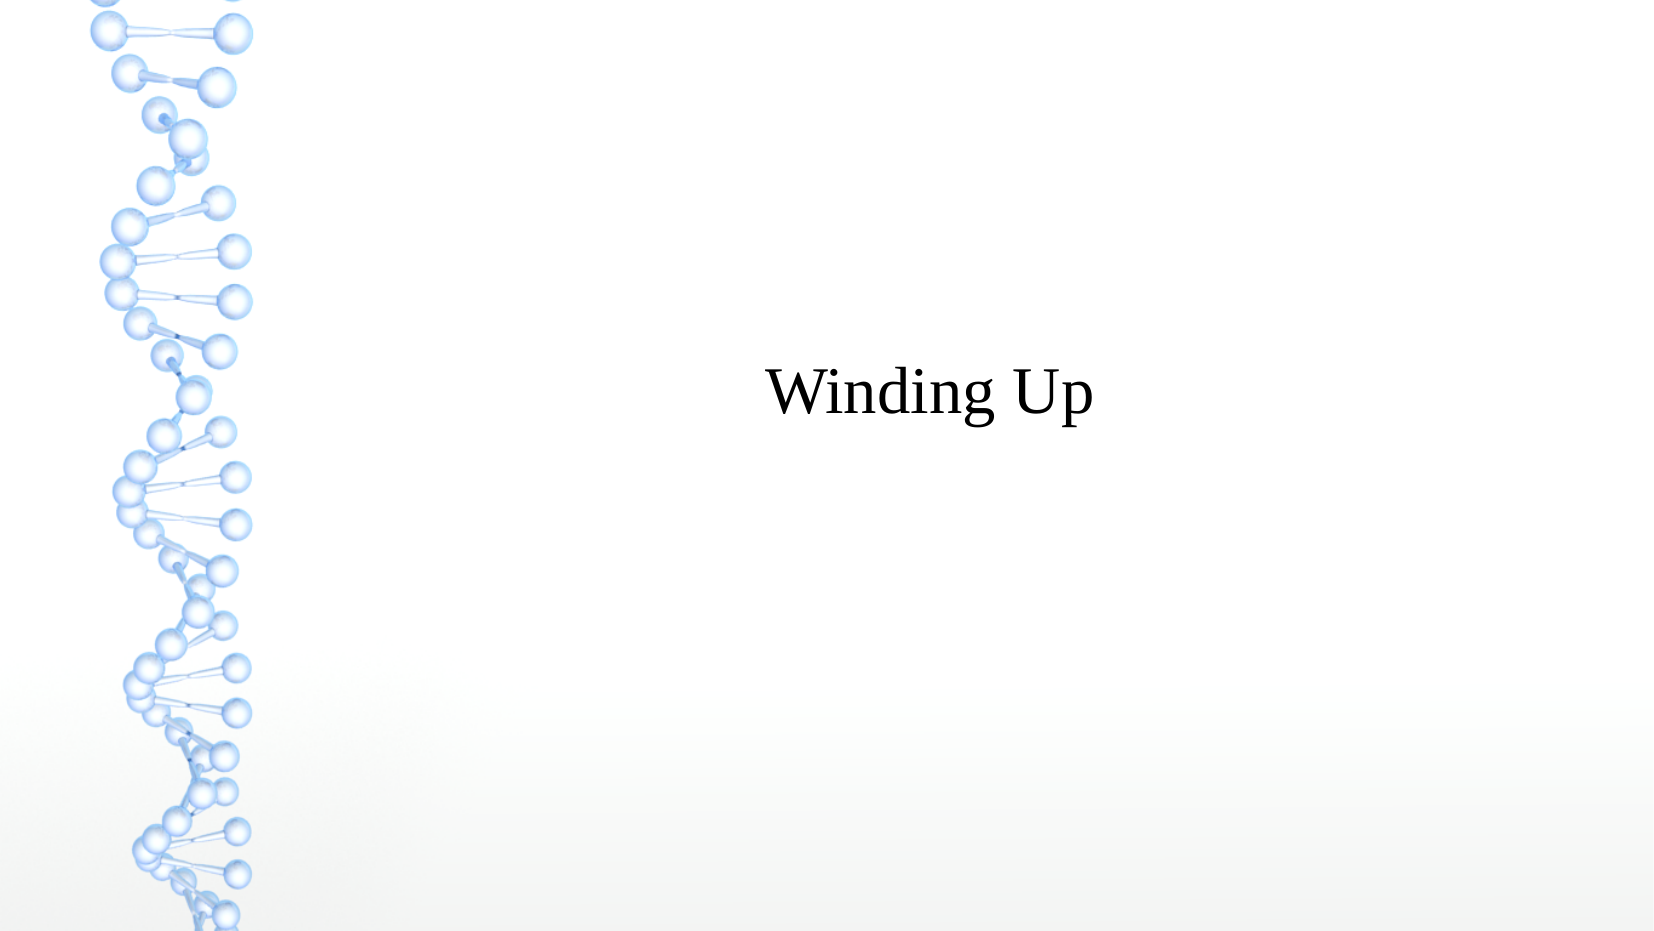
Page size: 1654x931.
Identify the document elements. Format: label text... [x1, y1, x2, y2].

picture [0, 0, 1654, 931]
subtitle Winding Up [265, 35, 1595, 748]
